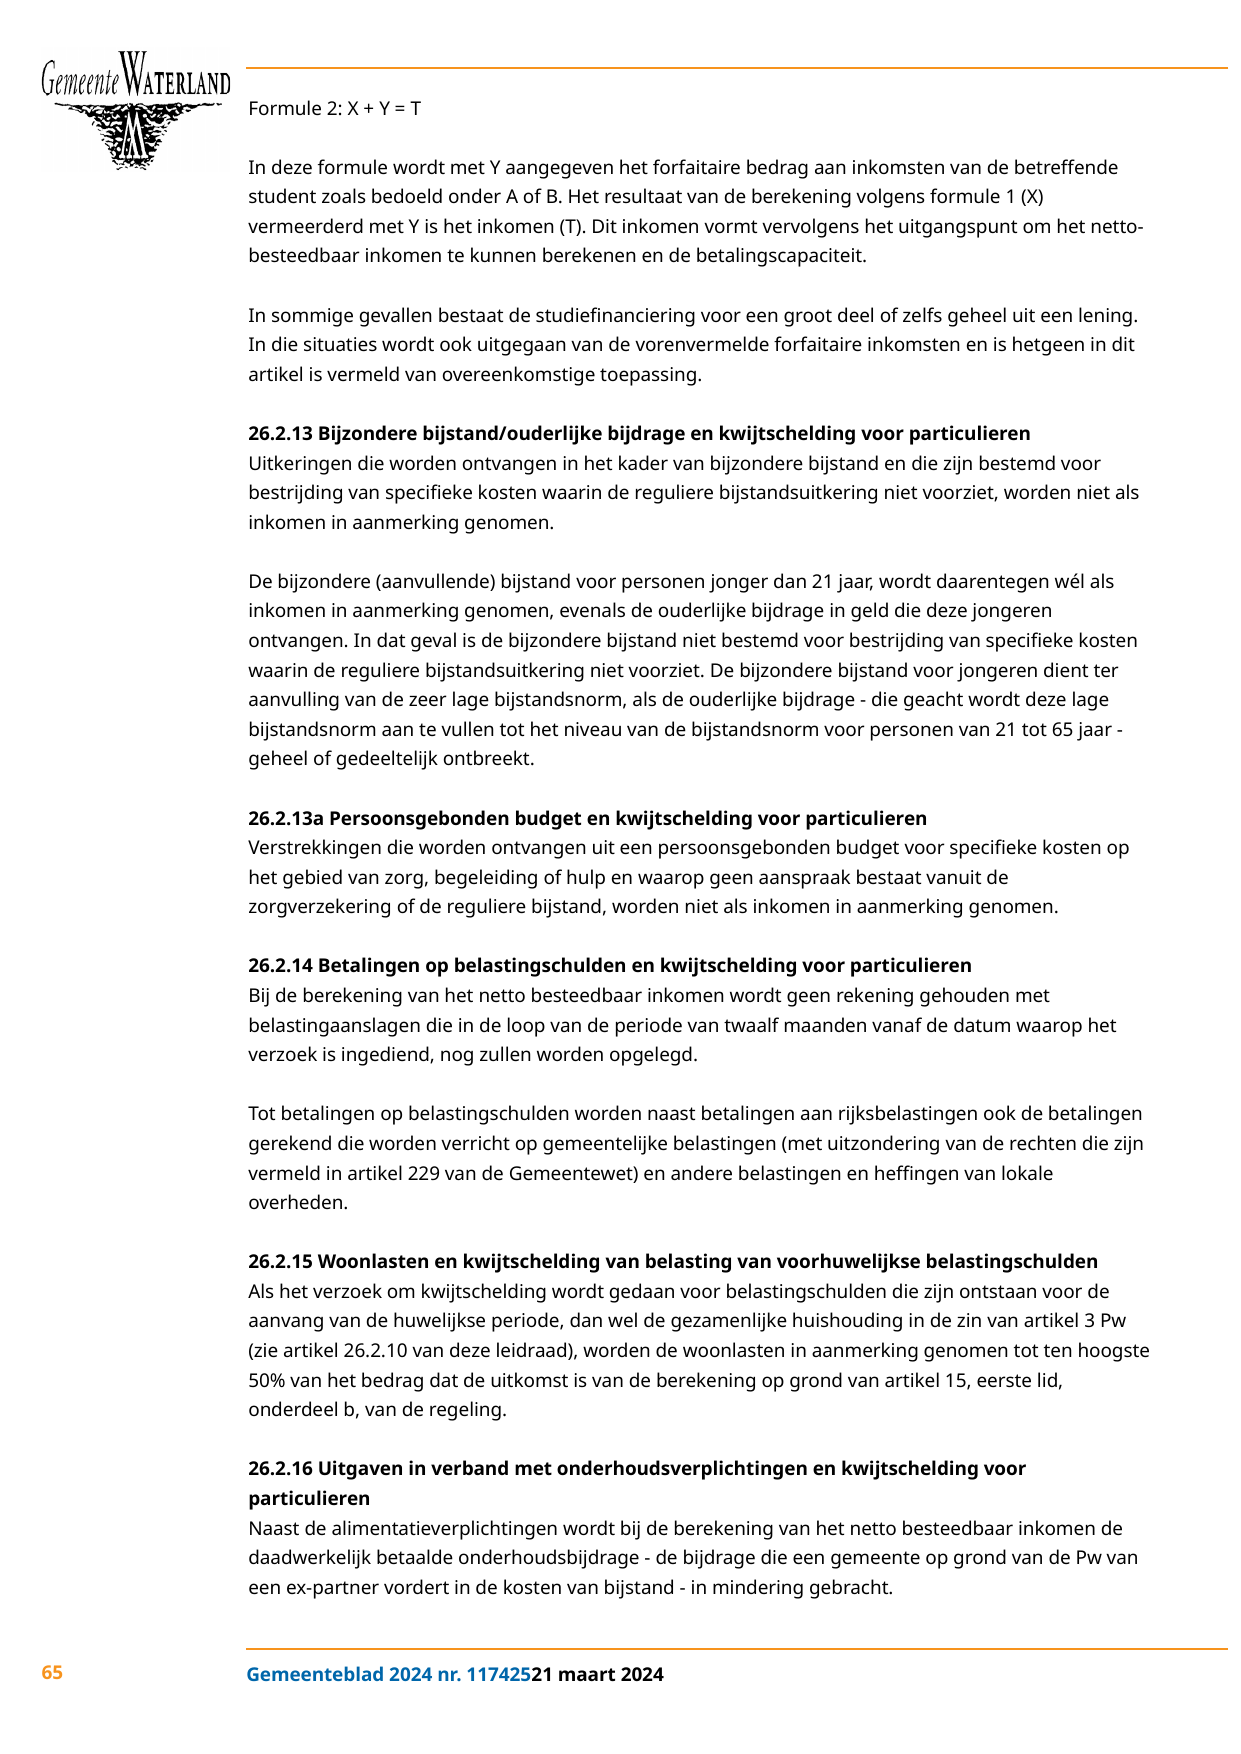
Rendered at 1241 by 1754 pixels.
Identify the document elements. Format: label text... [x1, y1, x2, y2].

text 26.2.13 Bijzondere bijstand/ouderlijke bijdrage en kwijtschelding voor particulieren [248, 420, 1152, 446]
text Als het verzoek om kwijtschelding wordt gedaan voor belastingschulden die zijn ontstaan voor de aanvang van de huwelijkse periode, dan wel de gezamenlijke huishouding in de zin van artikel 3 Pw (zie artikel 26.2.10 van deze leidraad), worden de woonlasten in aanmerking genomen tot ten hoogste 50% van het bedrag dat de uitkomst is van de berekening op grond van artikel 15, eerste lid, onderdeel b, van de regeling. [248, 1278, 1152, 1422]
text 26.2.14 Betalingen op belastingschulden en kwijtschelding voor particulieren [248, 953, 1152, 978]
text 26.2.15 Woonlasten en kwijtschelding van belasting van voorhuwelijkse belastingschulden [248, 1248, 1152, 1274]
text 26.2.16 Uitgaven in verband met onderhoudsverplichtingen en kwijtschelding voor particulieren [248, 1456, 1152, 1511]
text Formule 2: X + Y = T [248, 95, 1152, 121]
text Bij de berekening van het netto besteedbaar inkomen wordt geen rekening gehouden met belastingaanslagen die in de loop van de periode van twaalf maanden vanaf de datum waarop het verzoek is ingediend, nog zullen worden opgelegd. [248, 982, 1152, 1067]
text Tot betalingen op belastingschulden worden naast betalingen aan rijksbelastingen ook de betalingen gerekend die worden verricht op gemeentelijke belastingen (met uitzondering van de rechten die zijn vermeld in artikel 229 van de Gemeentewet) en andere belastingen en heffingen van lokale overheden. [248, 1101, 1152, 1215]
text Naast de alimentatieverplichtingen wordt bij de berekening van het netto besteedbaar inkomen de daadwerkelijk betaalde onderhoudsbijdrage - de bijdrage die een gemeente op grond van de Pw van een ex-partner vordert in de kosten van bijstand - in mindering gebracht. [248, 1515, 1152, 1600]
text In deze formule wordt met Y aangegeven het forfaitaire bedrag aan inkomsten van de betreffende student zoals bedoeld onder A of B. Het resultaat van de berekening volgens formule 1 (X) vermeerderd met Y is het inkomen (T). Dit inkomen vormt vervolgens het uitgangspunt om het netto-besteedbaar inkomen te kunnen berekenen en de betalingscapaciteit. [248, 154, 1152, 268]
picture [41, 47, 231, 172]
text De bijzondere (aanvullende) bijstand voor personen jonger dan 21 jaar, wordt daarentegen wél als inkomen in aanmerking genomen, evenals de ouderlijke bijdrage in geld die deze jongeren ontvangen. In dat geval is de bijzondere bijstand niet bestemd voor bestrijding van specifieke kosten waarin de reguliere bijstandsuitkering niet voorziet. De bijzondere bijstand voor jongeren dient ter aanvulling van de zeer lage bijstandsnorm, als de ouderlijke bijdrage - die geacht wordt deze lage bijstandsnorm aan te vullen tot het niveau van de bijstandsnorm voor personen van 21 tot 65 jaar - geheel of gedeeltelijk ontbreekt. [248, 568, 1152, 771]
text Uitkeringen die worden ontvangen in het kader van bijzondere bijstand en die zijn bestemd voor bestrijding van specifieke kosten waarin de reguliere bijstandsuitkering niet voorziet, worden niet als inkomen in aanmerking genomen. [248, 450, 1152, 535]
text In sommige gevallen bestaat de studiefinanciering voor een groot deel of zelfs geheel uit een lening. In die situaties wordt ook uitgegaan van de vorenvermelde forfaitaire inkomsten en is hetgeen in dit artikel is vermeld van overeenkomstige toepassing. [248, 302, 1152, 387]
text Verstrekkingen die worden ontvangen uit een persoonsgebonden budget voor specifieke kosten op het gebied van zorg, begeleiding of hulp en waarop geen aanspraak bestaat vanuit de zorgverzekering of de reguliere bijstand, worden niet als inkomen in aanmerking genomen. [248, 834, 1152, 919]
text 26.2.13a Persoonsgebonden budget en kwijtschelding voor particulieren [248, 805, 1152, 831]
